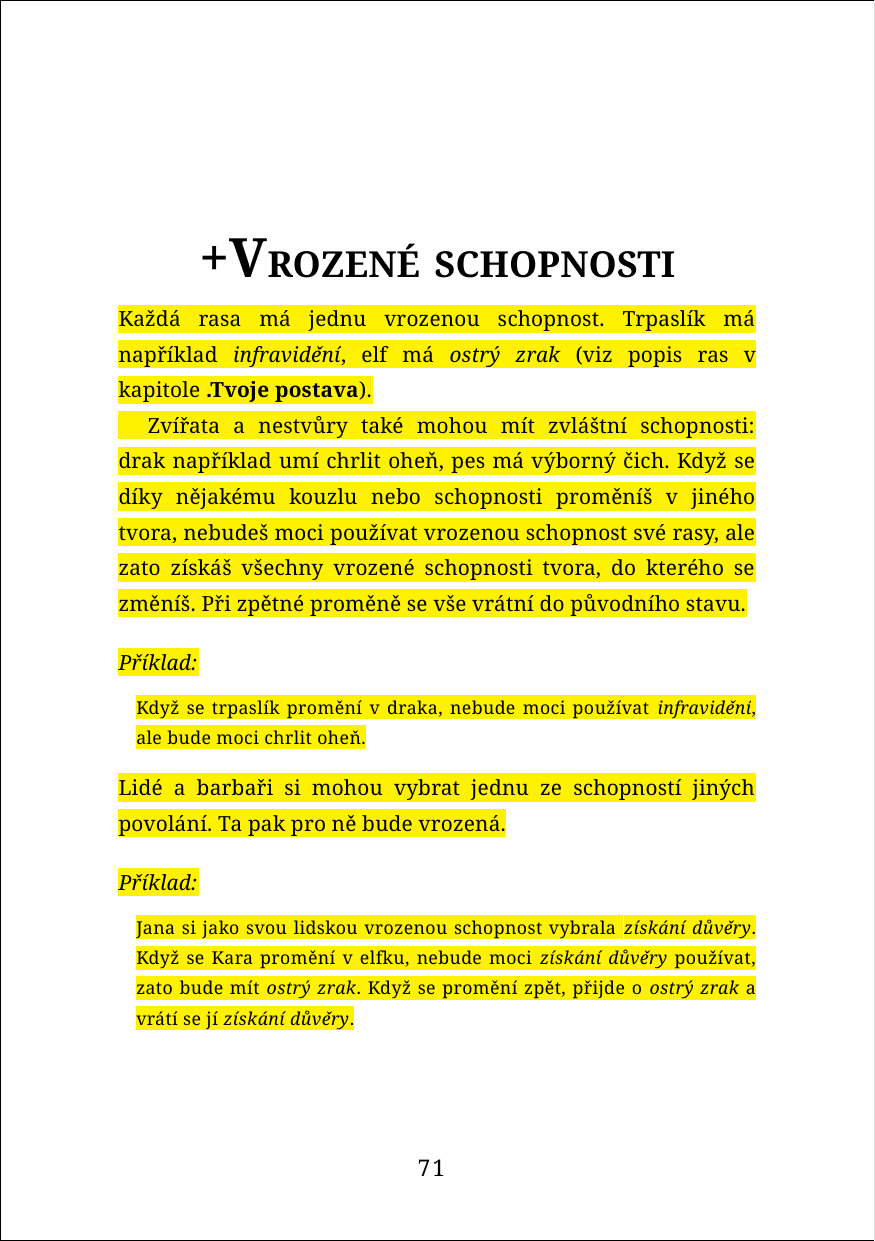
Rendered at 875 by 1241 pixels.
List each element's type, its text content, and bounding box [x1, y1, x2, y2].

subtitle +Vrozené schopnosti [118, 219, 756, 293]
text Příklad: [118, 648, 756, 676]
text Příklad: [118, 868, 756, 896]
text Lidé a barbaři si mohou vybrat jednu ze schopností jiných povolání. Ta pak pro ně bude vrozená. [118, 773, 756, 837]
text Jana si jako svou lidskou vrozenou schopnost vybrala získání důvěry. Když se Kara promění v elfku, nebude moci získání důvěry používat, zato bude mít ostrý zrak. Když se promění zpět, přijde o ostrý zrak a vrátí se jí získání důvěry. [136, 915, 756, 1030]
text Když se trpaslík promění v draka, nebude moci používat infravidění, ale bude moci chrlit oheň. [136, 695, 756, 749]
text Každá rasa má jednu vrozenou schopnost. Trpaslík má například infravidění, elf má ostrý zrak (viz popis ras v kapitole .Tvoje postava). Zvířata a nestvůry také mohou mít zvláštní schopnosti: drak například umí chrlit oheň, pes má výborný čich. Když se díky nějakému kouzlu nebo schopnosti proměníš v jiného tvora, nebudeš moci používat vrozenou schopnost své rasy, ale zato získáš všechny vrozené schopnosti tvora, do kterého se změníš. Při zpětné proměně se vše vrátní do původního stavu. [118, 304, 756, 617]
